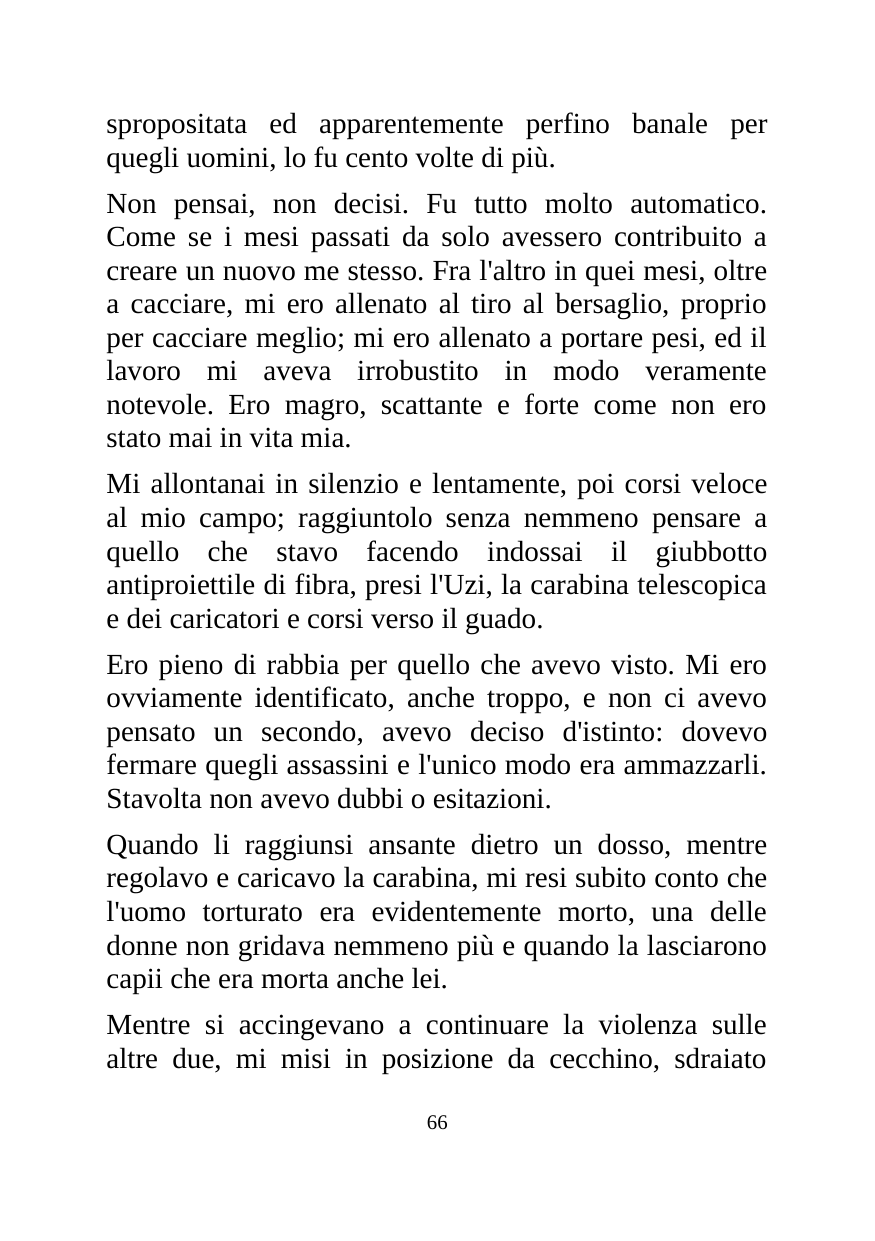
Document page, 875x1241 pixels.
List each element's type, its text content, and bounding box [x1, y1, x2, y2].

text Quando li raggiunsi ansante dietro un dosso, mentre regolavo e caricavo la carabina, mi resi subito conto che l'uomo torturato era evidentemente morto, una delle donne non gridava nemmeno più e quando la lasciarono capii che era morta anche lei. [106, 827, 768, 995]
text Non pensai, non decisi. Fu tutto molto automatico. Come se i mesi passati da solo avessero contribuito a creare un nuovo me stesso. Fra l'altro in quei mesi, oltre a cacciare, mi ero allenato al tiro al bersaglio, proprio per cacciare meglio; mi ero allenato a portare pesi, ed il lavoro mi aveva irrobustito in modo veramente notevole. Ero magro, scattante e forte come non ero stato mai in vita mia. [106, 186, 768, 454]
text spropositata ed apparentemente perfino banale per quegli uomini, lo fu cento volte di più. [106, 106, 768, 173]
text Mi allontanai in silenzio e lentamente, poi corsi veloce al mio campo; raggiuntolo senza nemmeno pensare a quello che stavo facendo indossai il giubbotto antiproiettile di fibra, presi l'Uzi, la carabina telescopica e dei caricatori e corsi verso il guado. [106, 467, 768, 634]
text Mentre si accingevano a continuare la violenza sulle altre due, mi misi in posizione da cecchino, sdraiato [106, 1007, 768, 1074]
text Ero pieno di rabbia per quello che avevo visto. Mi ero ovviamente identificato, anche troppo, e non ci avevo pensato un secondo, avevo deciso d'istinto: dovevo fermare quegli assassini e l'unico modo era ammazzarli. Stavolta non avevo dubbi o esitazioni. [106, 647, 768, 814]
